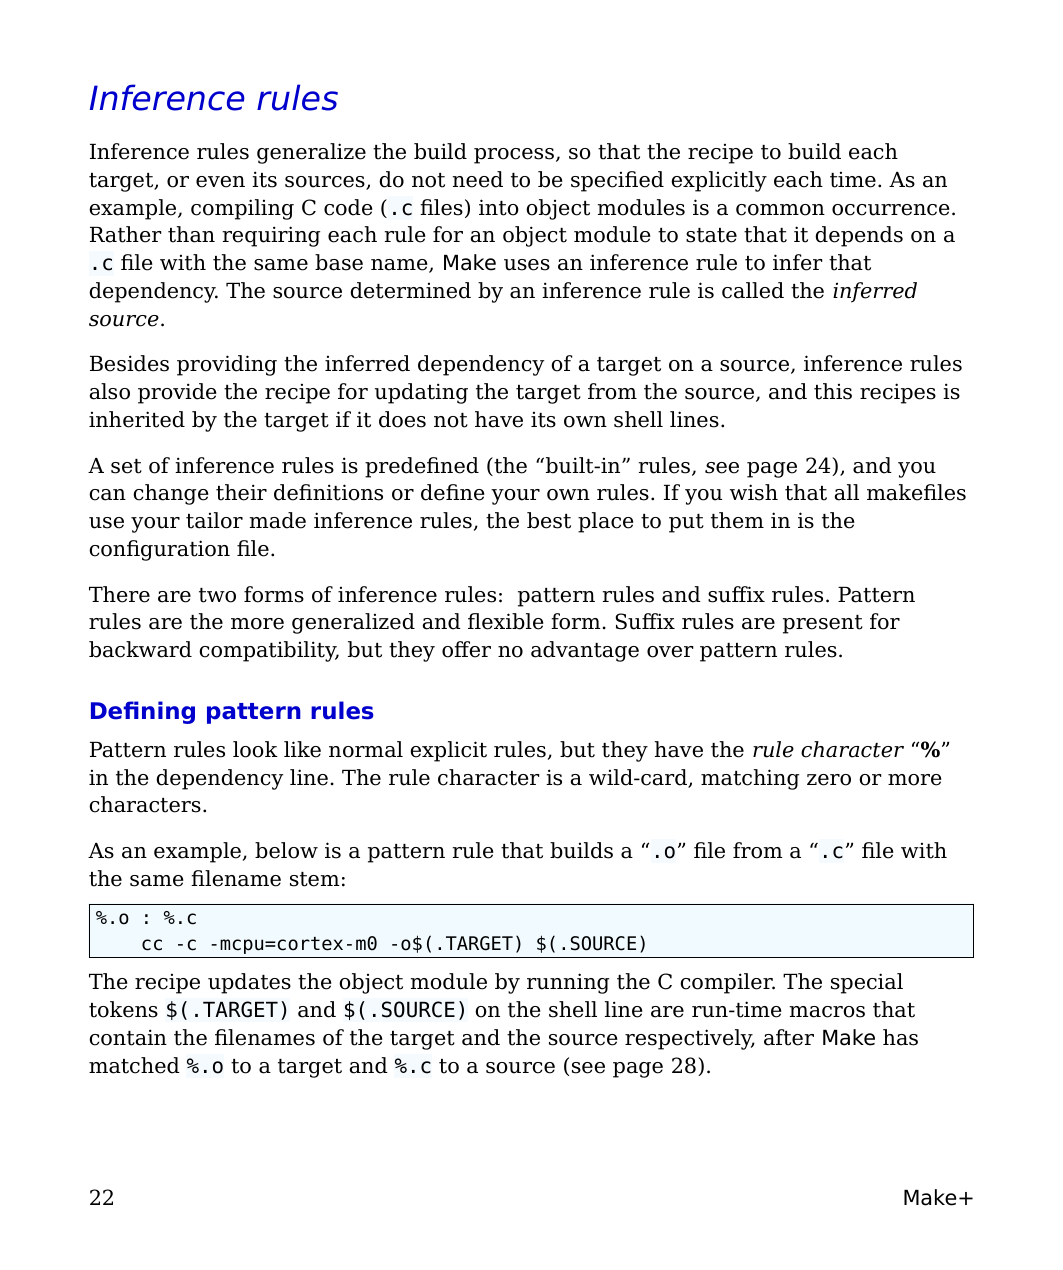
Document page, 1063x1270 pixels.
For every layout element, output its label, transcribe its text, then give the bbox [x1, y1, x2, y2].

text Pattern rules look like normal explicit rules, but they have the rule character “%” in the dependency line. The rule character is a wild-card, matching zero or more characters. [88, 738, 974, 818]
text %.o : %.c [90, 905, 973, 928]
text The recipe updates the object module by running the C compiler. The special tokens $(.TARGET) and $(.SOURCE) on the shell line are run-time macros that contain the filenames of the target and the source respectively, after Make has matched %.o to a target and %.c to a source (see page 28). [88, 970, 974, 1078]
text Besides providing the inferred dependency of a target on a source, inference rules also provide the recipe for updating the target from the source, and this recipes is inherited by the target if it does not have its own shell lines. [88, 352, 974, 432]
text There are two forms of inference rules: pattern rules and suffix rules. Pattern rules are the more generalized and flexible form. Suffix rules are present for backward compatibility, but they offer no advantage over pattern rules. [88, 583, 974, 662]
subtitle Inference rules [88, 80, 974, 119]
text Inference rules generalize the build process, so that the recipe to build each target, or even its sources, do not need to be specified explicitly each time. As an example, compiling C code (.c files) into object modules is a common occurrence. Rather than requiring each rule for an object module to state that it depends on a .c file with the same base name, Make uses an inference rule to infer that dependency. The source determined by an inference rule is called the inferred source. [88, 140, 974, 331]
text cc -c -mcpu=cortex-m0 -o$(.TARGET) $(.SOURCE) [90, 928, 973, 957]
text As an example, below is a pattern rule that builds a “.o” file from a “.c” file with the same filename stem: [88, 839, 974, 891]
text A set of inference rules is predefined (the “built-in” rules, see page 24), and you can change their definitions or define your own rules. If you wish that all makefiles use your tailor made inference rules, the best place to put them in is the configuration file. [88, 454, 974, 561]
subtitle Defining pattern rules [88, 698, 974, 725]
